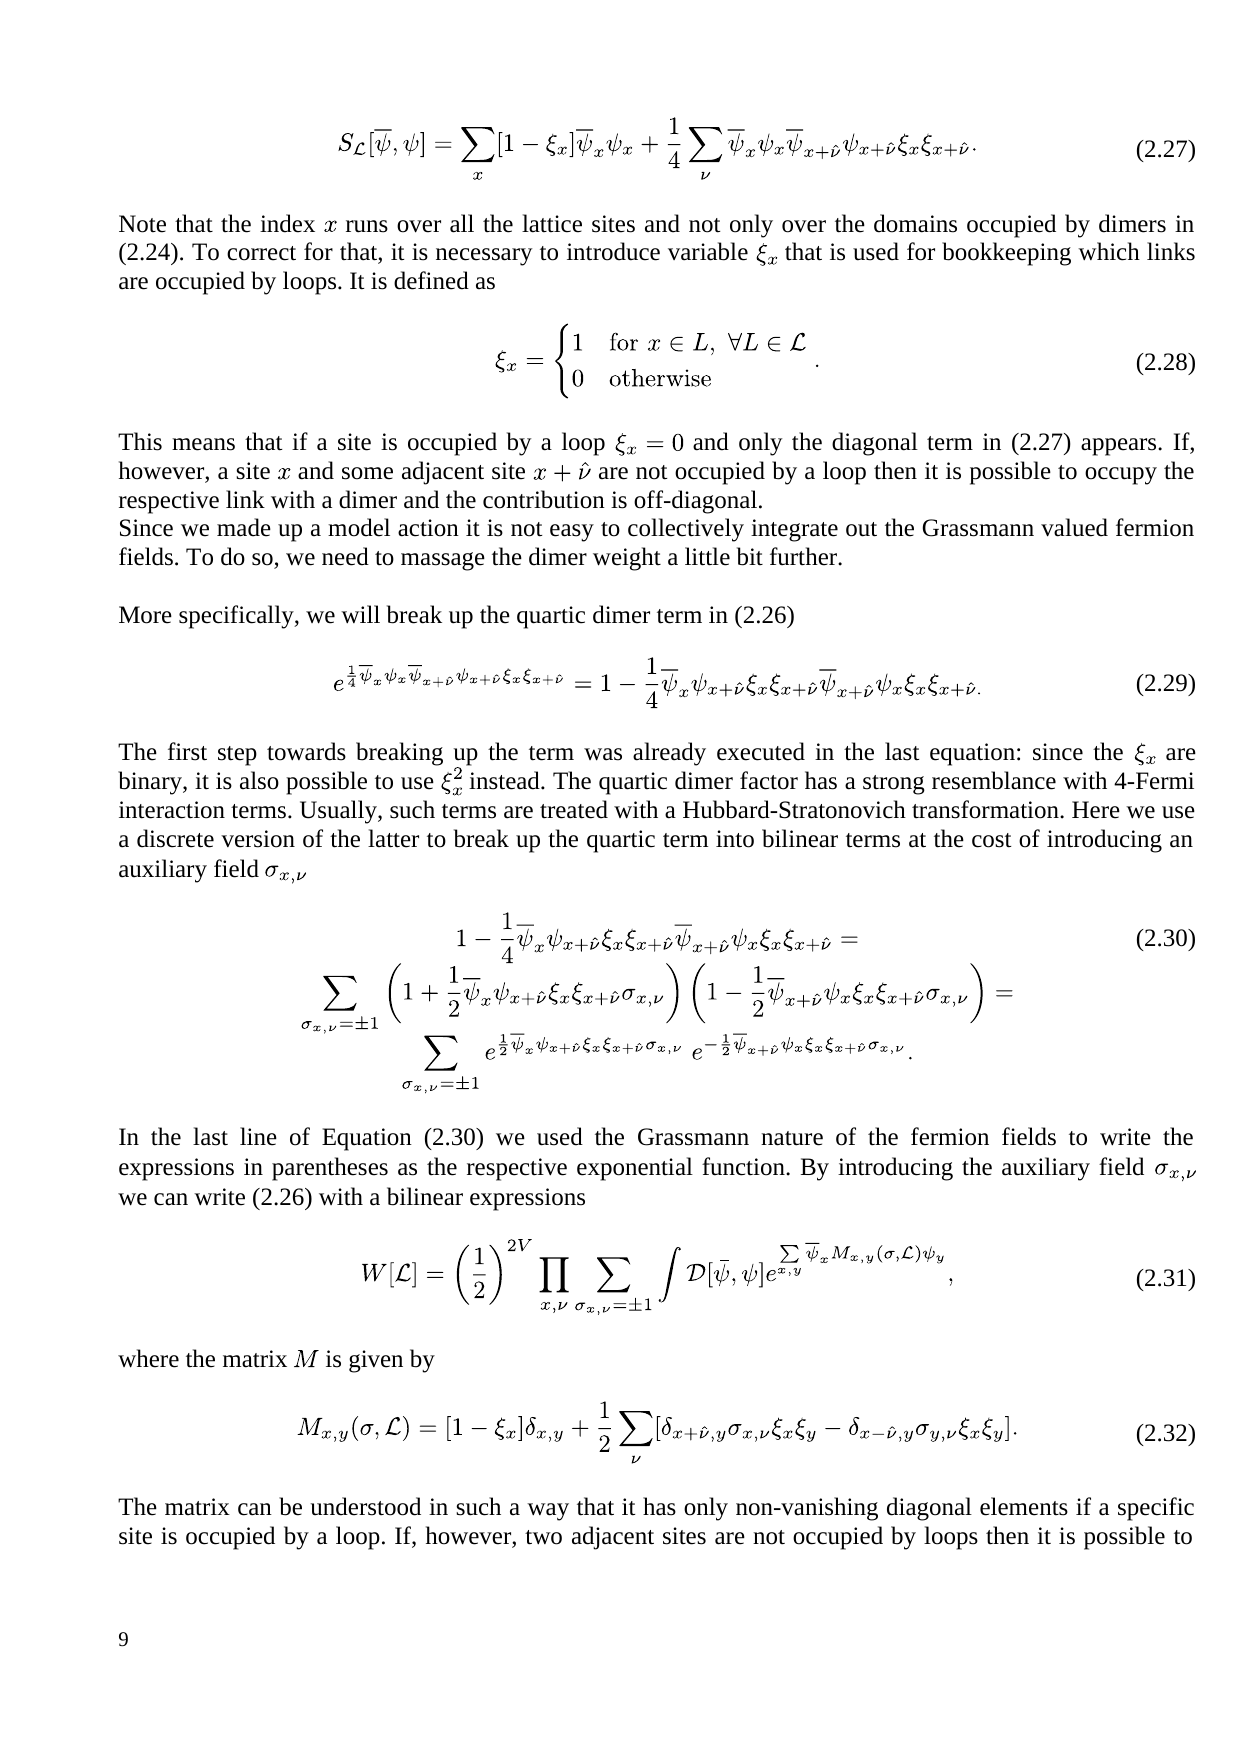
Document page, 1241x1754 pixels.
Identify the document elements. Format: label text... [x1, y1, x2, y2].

text [118, 1239, 597, 1315]
text (2.31) [532, 1239, 1196, 1315]
text The first step towards breaking up the term was already executed in the last equation: since the are binary, it is also possible to use instead. The quartic dimer factor has a strong resemblance with 4-Fermi interaction terms. Usually, such terms are treated with a Hubbard-Stratonovich transformation. Here we use a discrete version of the latter to break up the quartic term into bilinear terms at the cost of introducing an auxiliary field [118, 737, 1196, 884]
text (2.28) [818, 324, 1196, 398]
text [118, 1401, 603, 1463]
text Since we made up a model action it is not easy to collectively integrate out the Grassmann valued fermion fields. To do so, we need to massage the dimer weight a little bit further. [118, 513, 1196, 571]
text [118, 912, 506, 963]
text The matrix can be understood in such a way that it has only non-vanishing diagonal elements if a specific site is occupied by a loop. If, however, two adjacent sites are not occupied by loops then it is possible to [118, 1492, 1196, 1550]
text More specifically, we will break up the quartic dimer term in (2.26) [118, 600, 1196, 628]
text (2.27) [676, 117, 1196, 180]
text where the matrix is given by [118, 1344, 1196, 1373]
text (2.30) [509, 912, 1196, 963]
text (2.29) [654, 657, 1196, 708]
text [118, 117, 673, 180]
text Note that the index runs over all the lattice sites and not only over the domains occupied by dimers in (2.24). To correct for that, it is necessary to introduce variable that is used for bookkeeping which links are occupied by loops. It is defined as [118, 209, 1196, 295]
text This means that if a site is occupied by a loop and only the diagonal term in (2.27) appears. If, however, a site and some adjacent site are not occupied by a loop then it is possible to occupy the respective link with a dimer and the contribution is off-diagonal. [118, 427, 1196, 513]
text [118, 657, 651, 708]
text [118, 324, 496, 398]
text In the last line of Equation (2.30) we used the Grassmann nature of the fermion fields to write the expressions in parentheses as the respective exponential function. By introducing the auxiliary field we can write (2.26) with a bilinear expressions [118, 1122, 1196, 1210]
text (2.32) [606, 1401, 1196, 1463]
